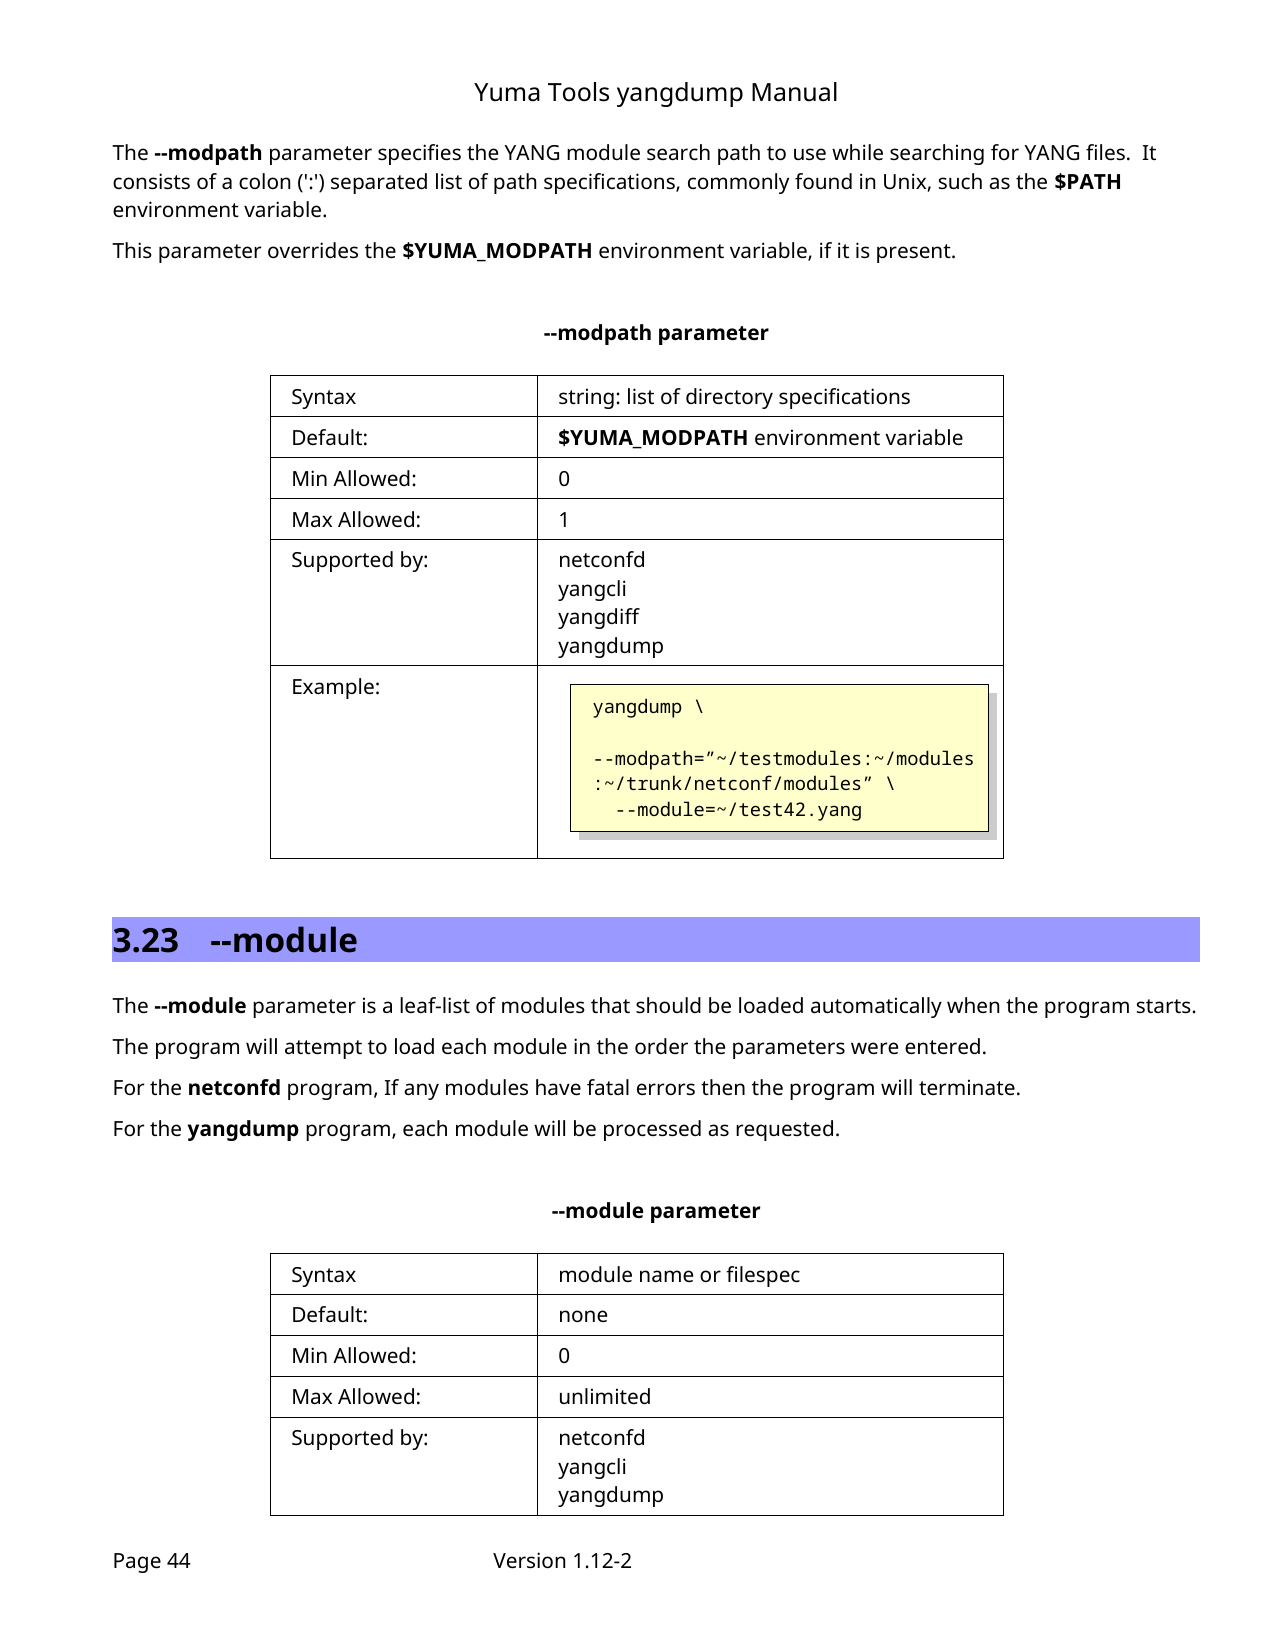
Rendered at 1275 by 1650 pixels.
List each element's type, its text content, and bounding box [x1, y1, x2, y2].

table_cell yangdump \ --modpath=”~/testmodules:~/modules:~/trunk/netconf/modules” \ --module=~/test42.yang [538, 666, 1003, 858]
text This parameter overrides the $YUMA_MODPATH environment variable, if it is present. [112, 236, 1200, 265]
table_cell unlimited [538, 1377, 1003, 1417]
table_cell Min Allowed: [271, 458, 537, 498]
table_cell Supported by: [271, 1418, 537, 1514]
table_cell Default: [271, 1295, 537, 1335]
table_cell Example: [271, 666, 537, 858]
text The --module parameter is a leaf-list of modules that should be loaded automatically when the program starts. [112, 991, 1200, 1020]
table_cell 0 [538, 458, 1003, 498]
text For the yangdump program, each module will be processed as requested. [112, 1114, 1200, 1143]
text For the netconfd program, If any modules have fatal errors then the program will terminate. [112, 1073, 1200, 1102]
subtitle --modpath parameter [127, 318, 1185, 347]
table_cell 1 [538, 499, 1003, 539]
table_cell Min Allowed: [271, 1336, 537, 1376]
table_cell $YUMA_MODPATH environment variable [538, 417, 1003, 457]
table_cell Supported by: [271, 540, 537, 665]
table_header Syntax [271, 376, 537, 416]
table_header module name or filespec [538, 1254, 1003, 1294]
table_cell Max Allowed: [271, 1377, 537, 1417]
table_cell 0 [538, 1336, 1003, 1376]
text The program will attempt to load each module in the order the parameters were entered. [112, 1032, 1200, 1061]
table_cell Max Allowed: [271, 499, 537, 539]
table_header string: list of directory specifications [538, 376, 1003, 416]
table_cell netconfd yangcli yangdiff yangdump [538, 540, 1003, 665]
text The --modpath parameter specifies the YANG module search path to use while searching for YANG files. It consists of a colon (':') separated list of path specifications, commonly found in Unix, such as the $PATH environment variable. [112, 138, 1200, 224]
table_header Syntax [271, 1254, 537, 1294]
table_cell Default: [271, 417, 537, 457]
table_cell netconfd yangcli yangdump [538, 1418, 1003, 1514]
table_cell none [538, 1295, 1003, 1335]
subtitle --module [112, 917, 1200, 962]
subtitle --module parameter [127, 1196, 1185, 1224]
